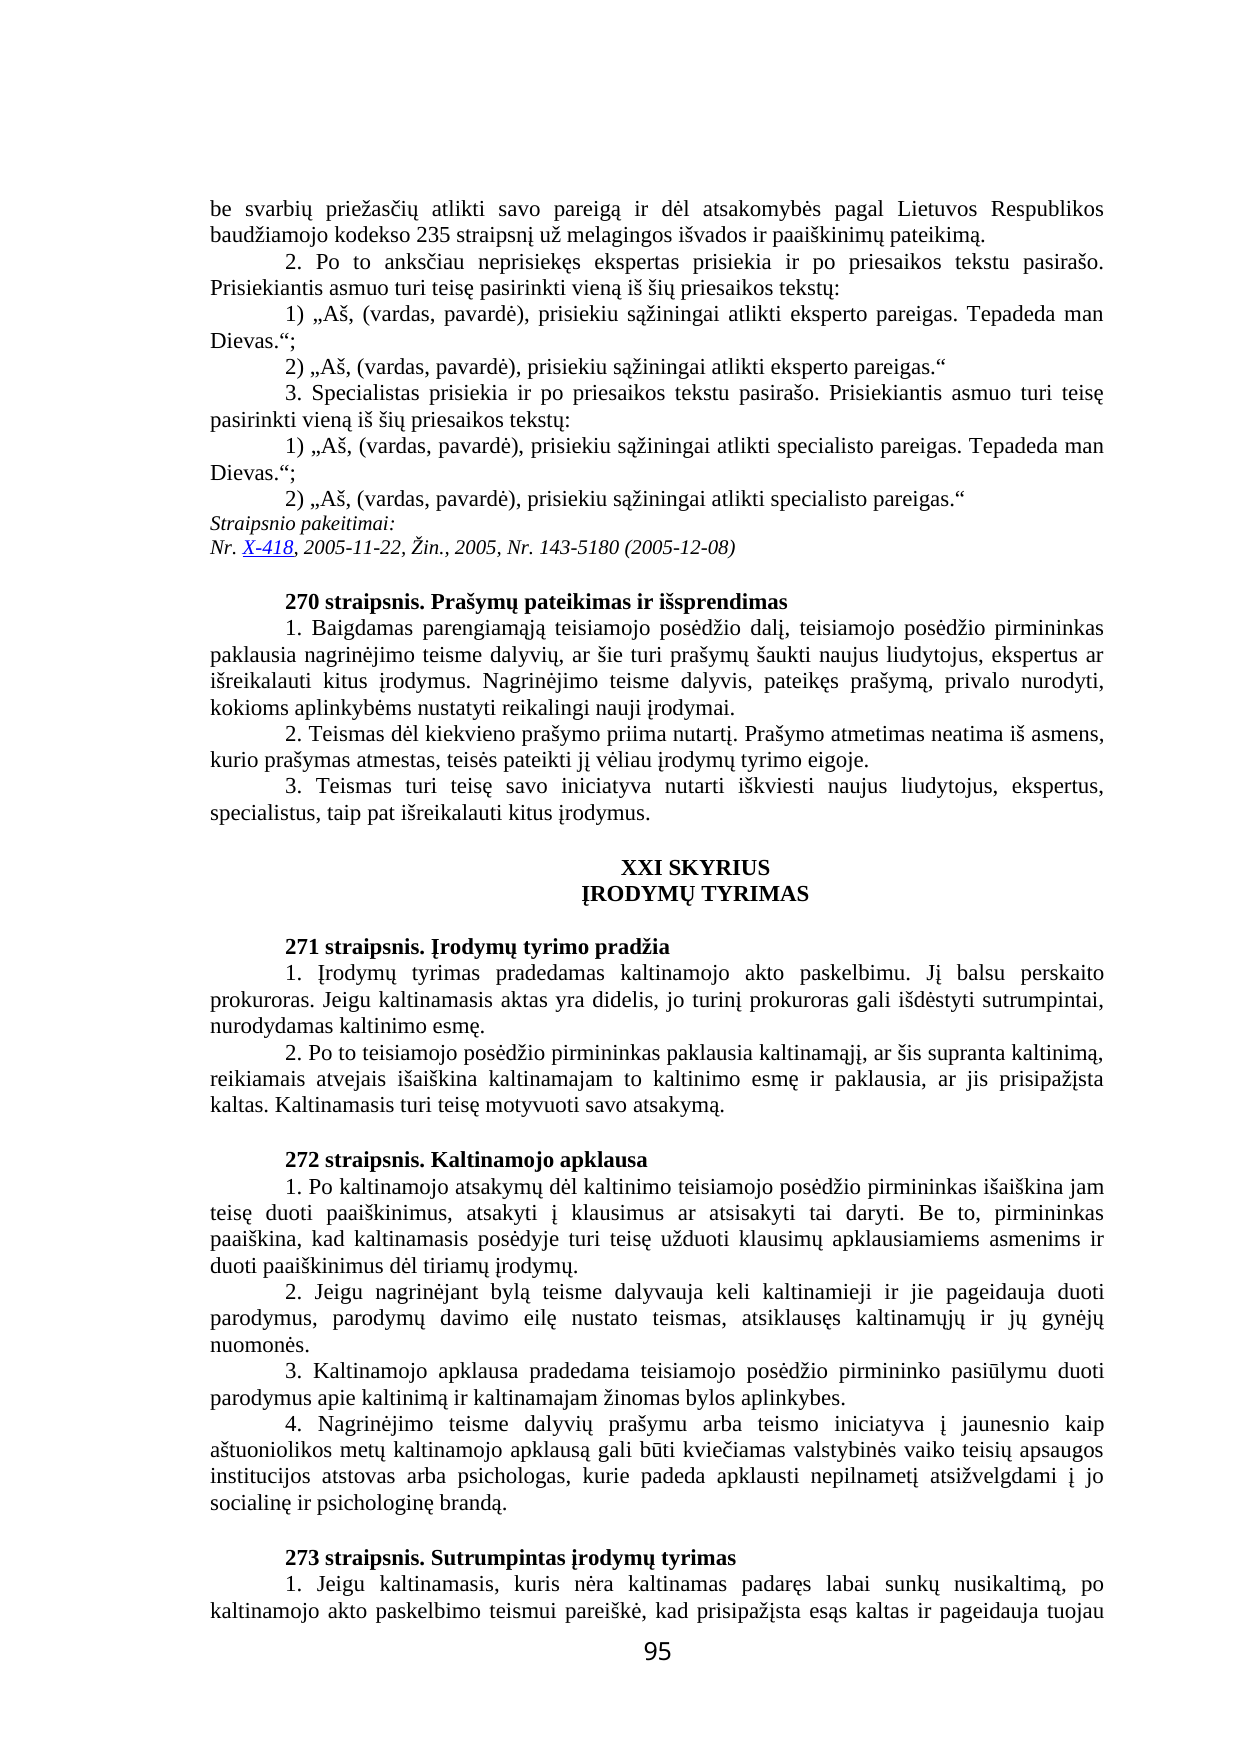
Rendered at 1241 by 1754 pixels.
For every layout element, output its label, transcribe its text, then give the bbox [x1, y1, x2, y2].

text 1. Po kaltinamojo atsakymų dėl kaltinimo teisiamojo posėdžio pirmininkas išaiškina jam teisę duoti paaiškinimus, atsakyti į klausimus ar atsisakyti tai daryti. Be to, pirmininkas paaiškina, kad kaltinamasis posėdyje turi teisę užduoti klausimų apklausiamiems asmenims ir duoti paaiškinimus dėl tiriamų įrodymų. [210, 1173, 1106, 1278]
text 2. Po to teisiamojo posėdžio pirmininkas paklausia kaltinamąjį, ar šis supranta kaltinimą, reikiamais atvejais išaiškina kaltinamajam to kaltinimo esmę ir paklausia, ar jis prisipažįsta kaltas. Kaltinamasis turi teisę motyvuoti savo atsakymą. [210, 1038, 1106, 1118]
text Straipsnio pakeitimai: [210, 511, 1106, 535]
text XXI skyrius [210, 854, 1106, 880]
text 3. Specialistas prisiekia ir po priesaikos tekstu pasirašo. Prisiekiantis asmuo turi teisę pasirinkti vieną iš šių priesaikos tekstų: [210, 379, 1106, 432]
text 2. Po to anksčiau neprisiekęs ekspertas prisiekia ir po priesaikos tekstu pasirašo. Prisiekiantis asmuo turi teisę pasirinkti vieną iš šių priesaikos tekstų: [210, 248, 1106, 300]
text 2) „Aš, (vardas, pavardė), prisiekiu sąžiningai atlikti specialisto pareigas.“ [210, 485, 1106, 511]
text be svarbių priežasčių atlikti savo pareigą ir dėl atsakomybės pagal Lietuvos Respublikos baudžiamojo kodekso 235 straipsnį už melagingos išvados ir paaiškinimų pateikimą. [210, 195, 1106, 248]
text 1. Jeigu kaltinamasis, kuris nėra kaltinamas padaręs labai sunkų nusikaltimą, po kaltinamojo akto paskelbimo teismui pareiškė, kad prisipažįsta esąs kaltas ir pageidauja tuojau [210, 1570, 1106, 1623]
text 1. Baigdamas parengiamąją teisiamojo posėdžio dalį, teisiamojo posėdžio pirmininkas paklausia nagrinėjimo teisme dalyvių, ar šie turi prašymų šaukti naujus liudytojus, ekspertus ar išreikalauti kitus įrodymus. Nagrinėjimo teisme dalyvis, pateikęs prašymą, privalo nurodyti, kokioms aplinkybėms nustatyti reikalingi nauji įrodymai. [210, 614, 1106, 720]
text 271 straipsnis. Įrodymų tyrimo pradžia [210, 933, 1106, 959]
text 1) „Aš, (vardas, pavardė), prisiekiu sąžiningai atlikti eksperto pareigas. Tepadeda man Dievas.“; [210, 300, 1106, 353]
text 1) „Aš, (vardas, pavardė), prisiekiu sąžiningai atlikti specialisto pareigas. Tepadeda man Dievas.“; [210, 432, 1106, 485]
text 2. Teismas dėl kiekvieno prašymo priima nutartį. Prašymo atmetimas neatima iš asmens, kurio prašymas atmestas, teisės pateikti jį vėliau įrodymų tyrimo eigoje. [210, 720, 1106, 773]
text 270 straipsnis. Prašymų pateikimas ir išsprendimas [210, 588, 1106, 614]
text 2) „Aš, (vardas, pavardė), prisiekiu sąžiningai atlikti eksperto pareigas.“ [210, 353, 1106, 379]
text 3. Kaltinamojo apklausa pradedama teisiamojo posėdžio pirmininko pasiūlymu duoti parodymus apie kaltinimą ir kaltinamajam žinomas bylos aplinkybes. [210, 1357, 1106, 1410]
text 273 straipsnis. Sutrumpintas įrodymų tyrimas [210, 1544, 1106, 1570]
text 2. Jeigu nagrinėjant bylą teisme dalyvauja keli kaltinamieji ir jie pageidauja duoti parodymus, parodymų davimo eilę nustato teismas, atsiklausęs kaltinamųjų ir jų gynėjų nuomonės. [210, 1278, 1106, 1357]
text 4. Nagrinėjimo teisme dalyvių prašymu arba teismo iniciatyva į jaunesnio kaip aštuoniolikos metų kaltinamojo apklausą gali būti kviečiamas valstybinės vaiko teisių apsaugos institucijos atstovas arba psichologas, kurie padeda apklausti nepilnametį atsižvelgdami į jo socialinę ir psichologinę brandą. [210, 1410, 1106, 1515]
text 1. Įrodymų tyrimas pradedamas kaltinamojo akto paskelbimu. Jį balsu perskaito prokuroras. Jeigu kaltinamasis aktas yra didelis, jo turinį prokuroras gali išdėstyti sutrumpintai, nurodydamas kaltinimo esmę. [210, 959, 1106, 1038]
text 3. Teismas turi teisę savo iniciatyva nutarti iškviesti naujus liudytojus, ekspertus, specialistus, taip pat išreikalauti kitus įrodymus. [210, 773, 1106, 825]
text 272 straipsnis. Kaltinamojo apklausa [210, 1146, 1106, 1173]
text Nr. X-418, 2005-11-22, Žin., 2005, Nr. 143-5180 (2005-12-08) [210, 535, 1106, 559]
text ĮRODYMŲ tyrimas [210, 880, 1106, 907]
